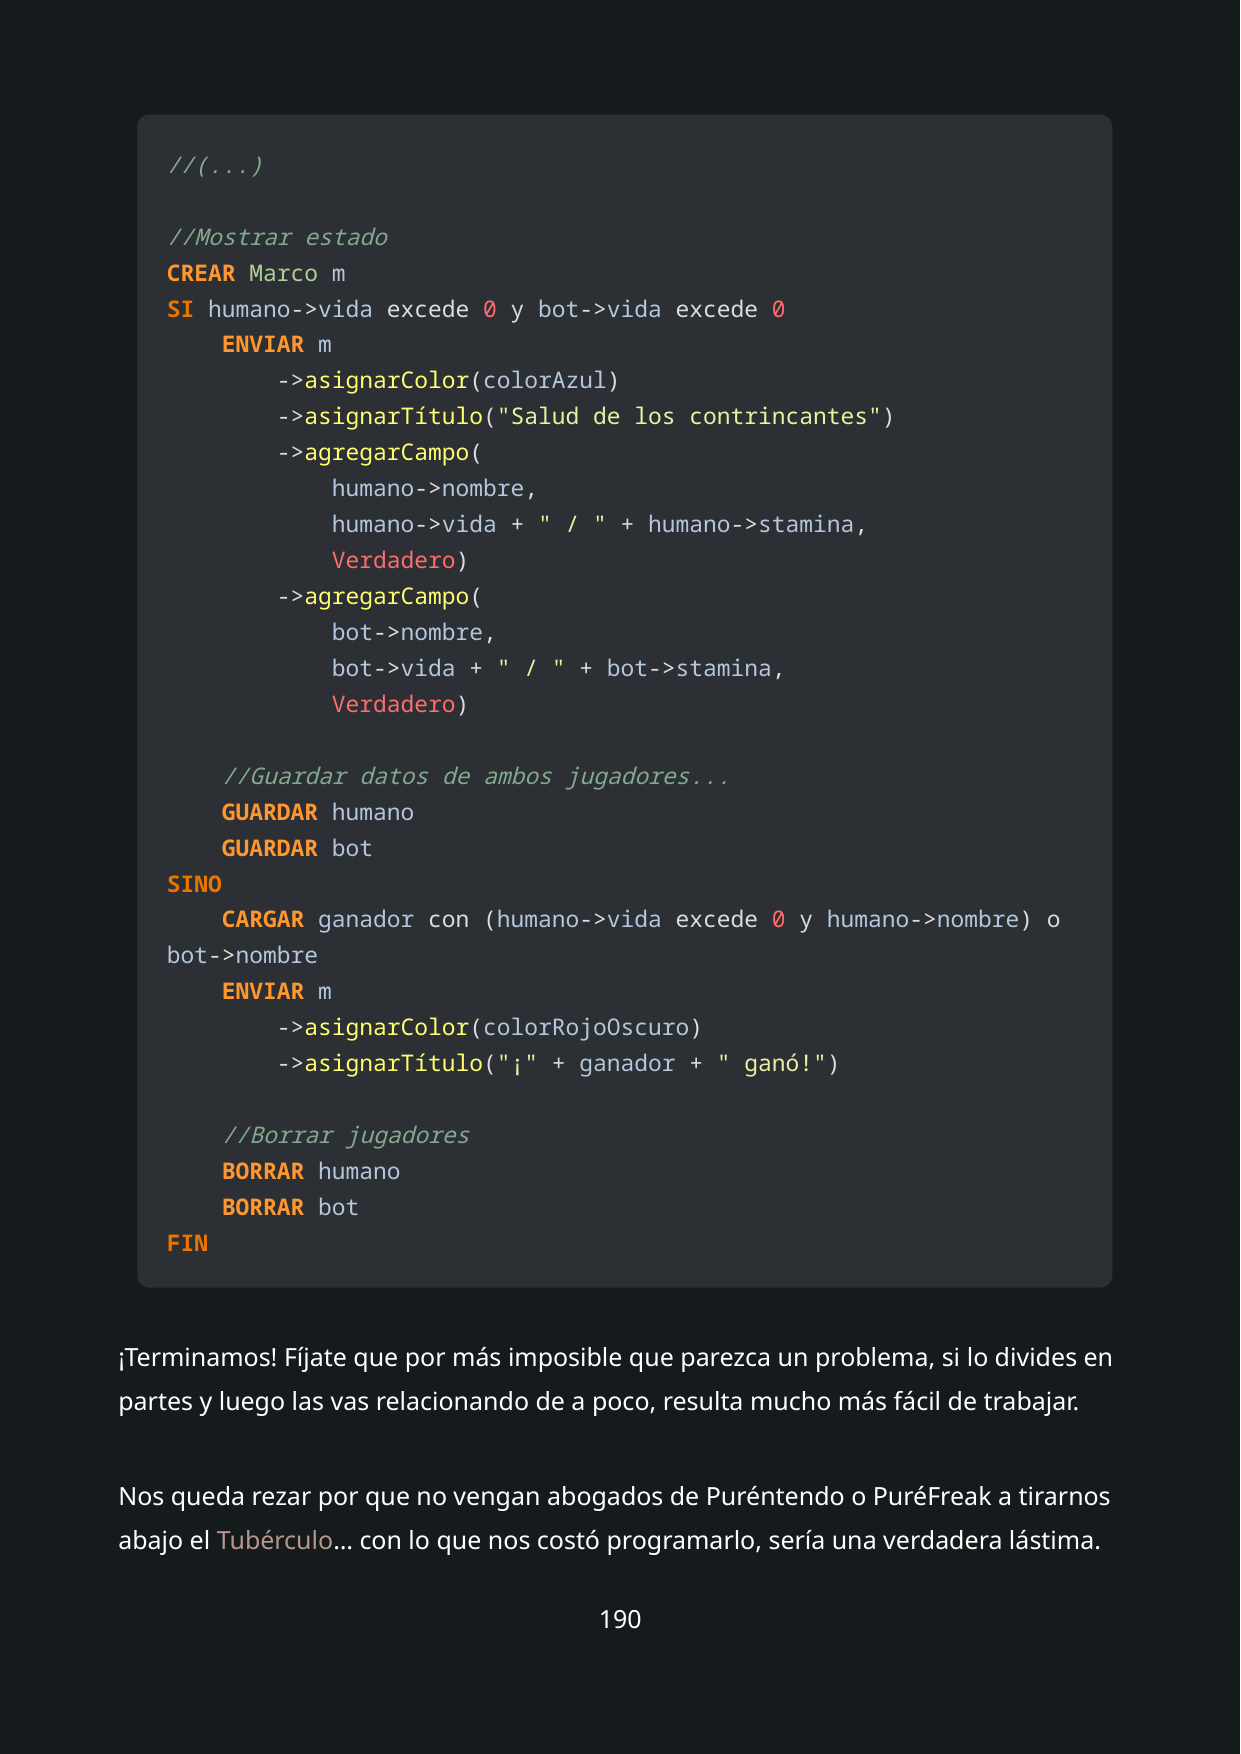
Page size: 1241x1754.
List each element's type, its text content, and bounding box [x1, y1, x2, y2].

text ¡Terminamos! Fíjate que por más imposible que parezca un problema, si lo divides en partes y luego las vas relacionando de a poco, resulta mucho más fácil de trabajar. [118, 1340, 1122, 1418]
text Nos queda rezar por que no vengan abogados de Puréntendo o PuréFreak a tirarnos abajo el Tubérculo… con lo que nos costó programarlo, sería una verdadera lástima. [118, 1478, 1122, 1557]
